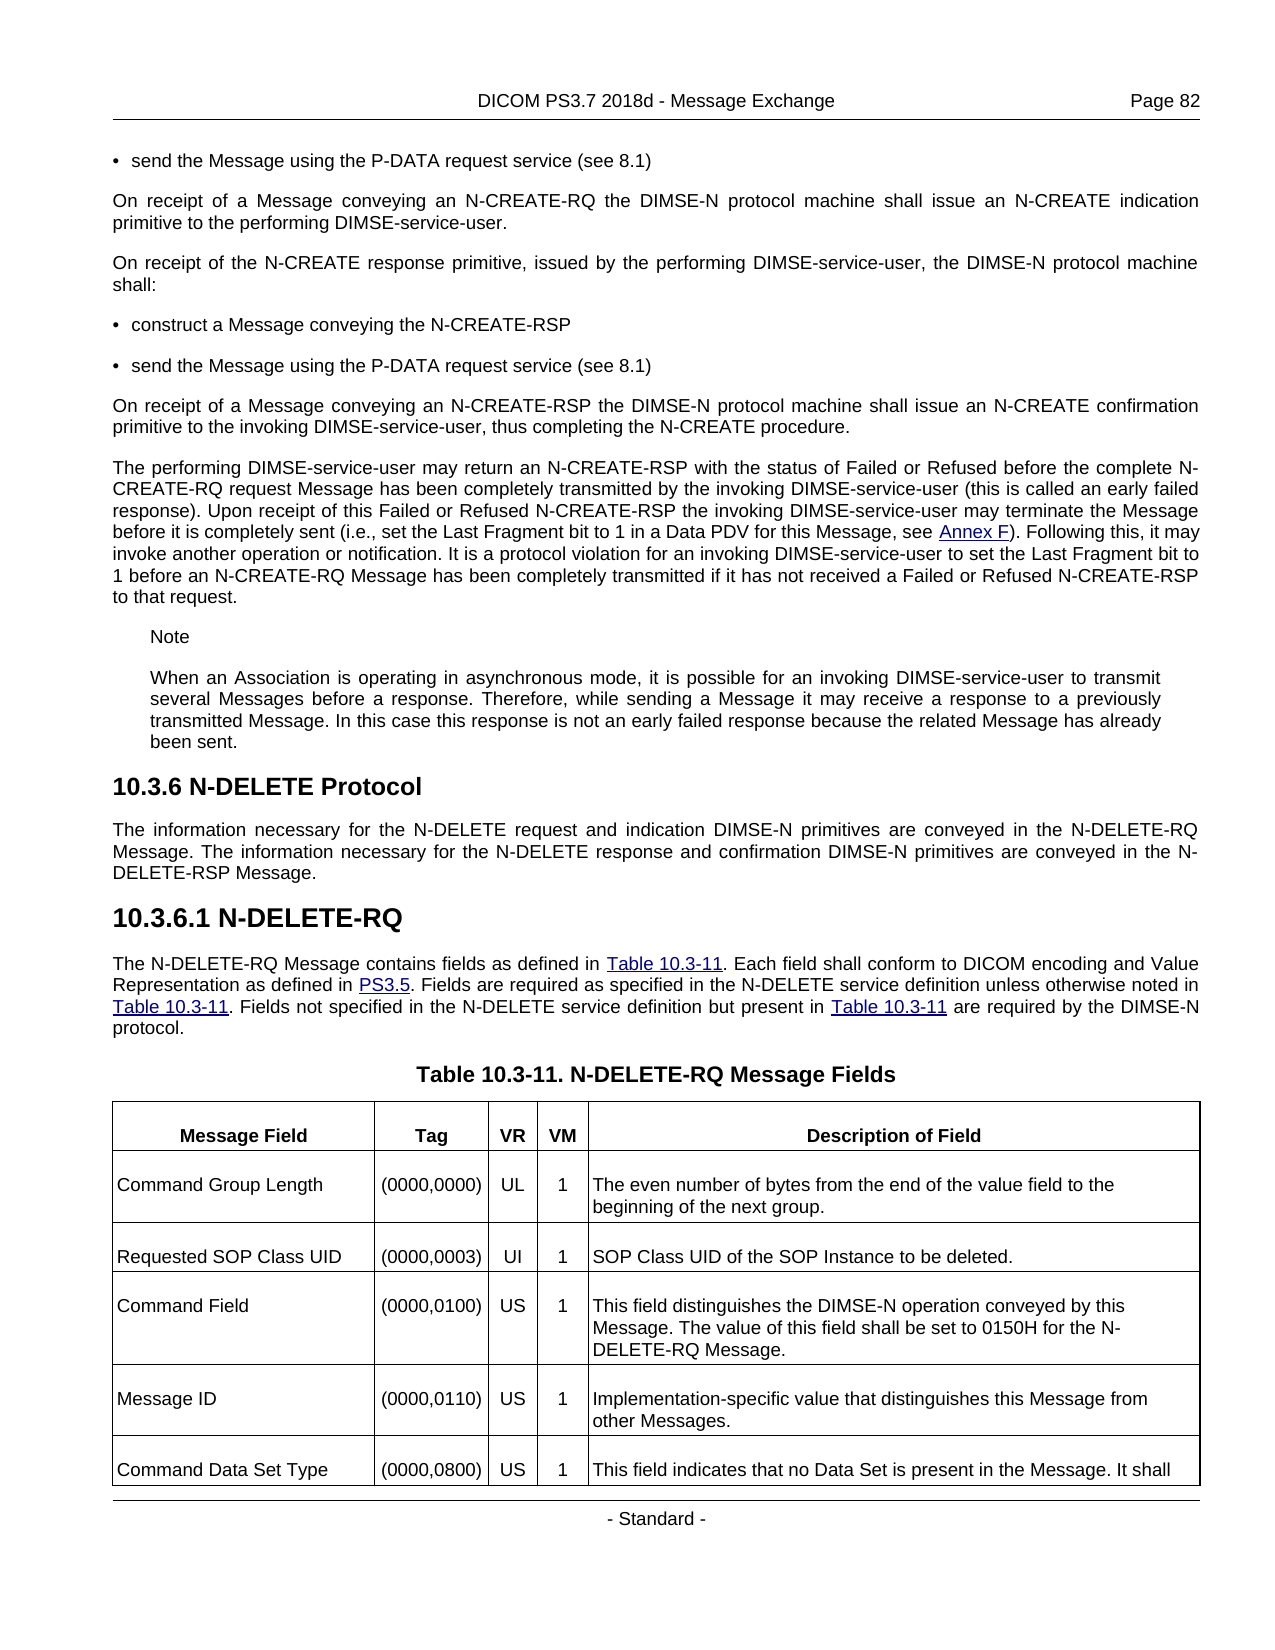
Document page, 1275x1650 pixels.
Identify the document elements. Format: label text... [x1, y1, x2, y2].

list send the Message using the P-DATA request service (see 8.1) [112, 150, 1200, 172]
table_header VR [489, 1102, 537, 1150]
table_cell 1 [538, 1223, 588, 1271]
table_cell UI [489, 1223, 537, 1271]
table_cell Message ID [113, 1365, 374, 1435]
table_header Description of Field [589, 1102, 1199, 1150]
text On receipt of a Message conveying an N-CREATE-RSP the DIMSE-N protocol machine shall issue an N-CREATE confirmation primitive to the invoking DIMSE-service-user, thus completing the N-CREATE procedure. [112, 395, 1200, 438]
table_cell UL [489, 1151, 537, 1222]
table_cell (0000,0000) [375, 1151, 488, 1222]
text When an Association is operating in asynchronous mode, it is possible for an invoking DIMSE-service-user to transmit several Messages before a response. Therefore, while sending a Message it may receive a response to a previously transmitted Message. In this case this response is not an early failed response because the related Message has already been sent. [150, 667, 1162, 753]
table_header Message Field [113, 1102, 374, 1150]
text The information necessary for the N-DELETE request and indication DIMSE-N primitives are conveyed in the N-DELETE-RQ Message. The information necessary for the N-DELETE response and confirmation DIMSE-N primitives are conveyed in the N-DELETE-RSP Message. [112, 819, 1200, 884]
table_header Tag [375, 1102, 488, 1150]
table_cell Command Group Length [113, 1151, 374, 1222]
table_cell Implementation-specific value that distinguishes this Message from other Messages. [589, 1365, 1199, 1435]
text 10.3.6 N-DELETE Protocol [112, 772, 1200, 800]
text On receipt of the N-CREATE response primitive, issued by the performing DIMSE-service-user, the DIMSE-N protocol machine shall: [112, 252, 1200, 295]
text On receipt of a Message conveying an N-CREATE-RQ the DIMSE-N protocol machine shall issue an N-CREATE indication primitive to the performing DIMSE-service-user. [112, 190, 1200, 233]
table_cell 1 [538, 1436, 588, 1485]
table_cell (0000,0800) [375, 1436, 488, 1485]
table_cell Requested SOP Class UID [113, 1223, 374, 1271]
table_cell The even number of bytes from the end of the value field to the beginning of the next group. [589, 1151, 1199, 1222]
table_cell US [489, 1365, 537, 1435]
text The N-DELETE-RQ Message contains fields as defined in Table 10.3-11. Each field shall conform to DICOM encoding and Value Representation as defined in PS3.5. Fields are required as specified in the N-DELETE service definition unless otherwise noted in Table 10.3-11. Fields not specified in the N-DELETE service definition but present in Table 10.3-11 are required by the DIMSE-N protocol. [112, 952, 1200, 1039]
table_cell SOP Class UID of the SOP Instance to be deleted. [589, 1223, 1199, 1271]
text The performing DIMSE-service-user may return an N-CREATE-RSP with the status of Failed or Refused before the complete N-CREATE-RQ request Message has been completely transmitted by the invoking DIMSE-service-user (this is called an early failed response). Upon receipt of this Failed or Refused N-CREATE-RSP the invoking DIMSE-service-user may terminate the Message before it is completely sent (i.e., set the Last Fragment bit to 1 in a Data PDV for this Message, see Annex F). Following this, it may invoke another operation or notification. It is a protocol violation for an invoking DIMSE-service-user to set the Last Fragment bit to 1 before an N-CREATE-RQ Message has been completely transmitted if it has not received a Failed or Refused N-CREATE-RSP to that request. [112, 457, 1200, 607]
text Note [150, 626, 1162, 648]
table_cell (0000,0003) [375, 1223, 488, 1271]
table_cell 1 [538, 1272, 588, 1364]
table_header VM [538, 1102, 588, 1150]
table_cell US [489, 1436, 537, 1485]
table_cell US [489, 1272, 537, 1364]
text Table 10.3-11. N-DELETE-RQ Message Fields [112, 1061, 1200, 1087]
list construct a Message conveying the N-CREATE-RSP [112, 314, 1200, 336]
table_cell 1 [538, 1365, 588, 1435]
table_cell 1 [538, 1151, 588, 1222]
table_cell This field indicates that no Data Set is present in the Message. It shall [589, 1436, 1199, 1485]
table_cell Command Field [113, 1272, 374, 1364]
table_cell (0000,0100) [375, 1272, 488, 1364]
table_cell Command Data Set Type [113, 1436, 374, 1485]
list send the Message using the P-DATA request service (see 8.1) [112, 354, 1200, 376]
table_cell This field distinguishes the DIMSE-N operation conveyed by this Message. The value of this field shall be set to 0150H for the N-DELETE-RQ Message. [589, 1272, 1199, 1364]
text 10.3.6.1 N-DELETE-RQ [112, 902, 1200, 934]
table_cell (0000,0110) [375, 1365, 488, 1435]
